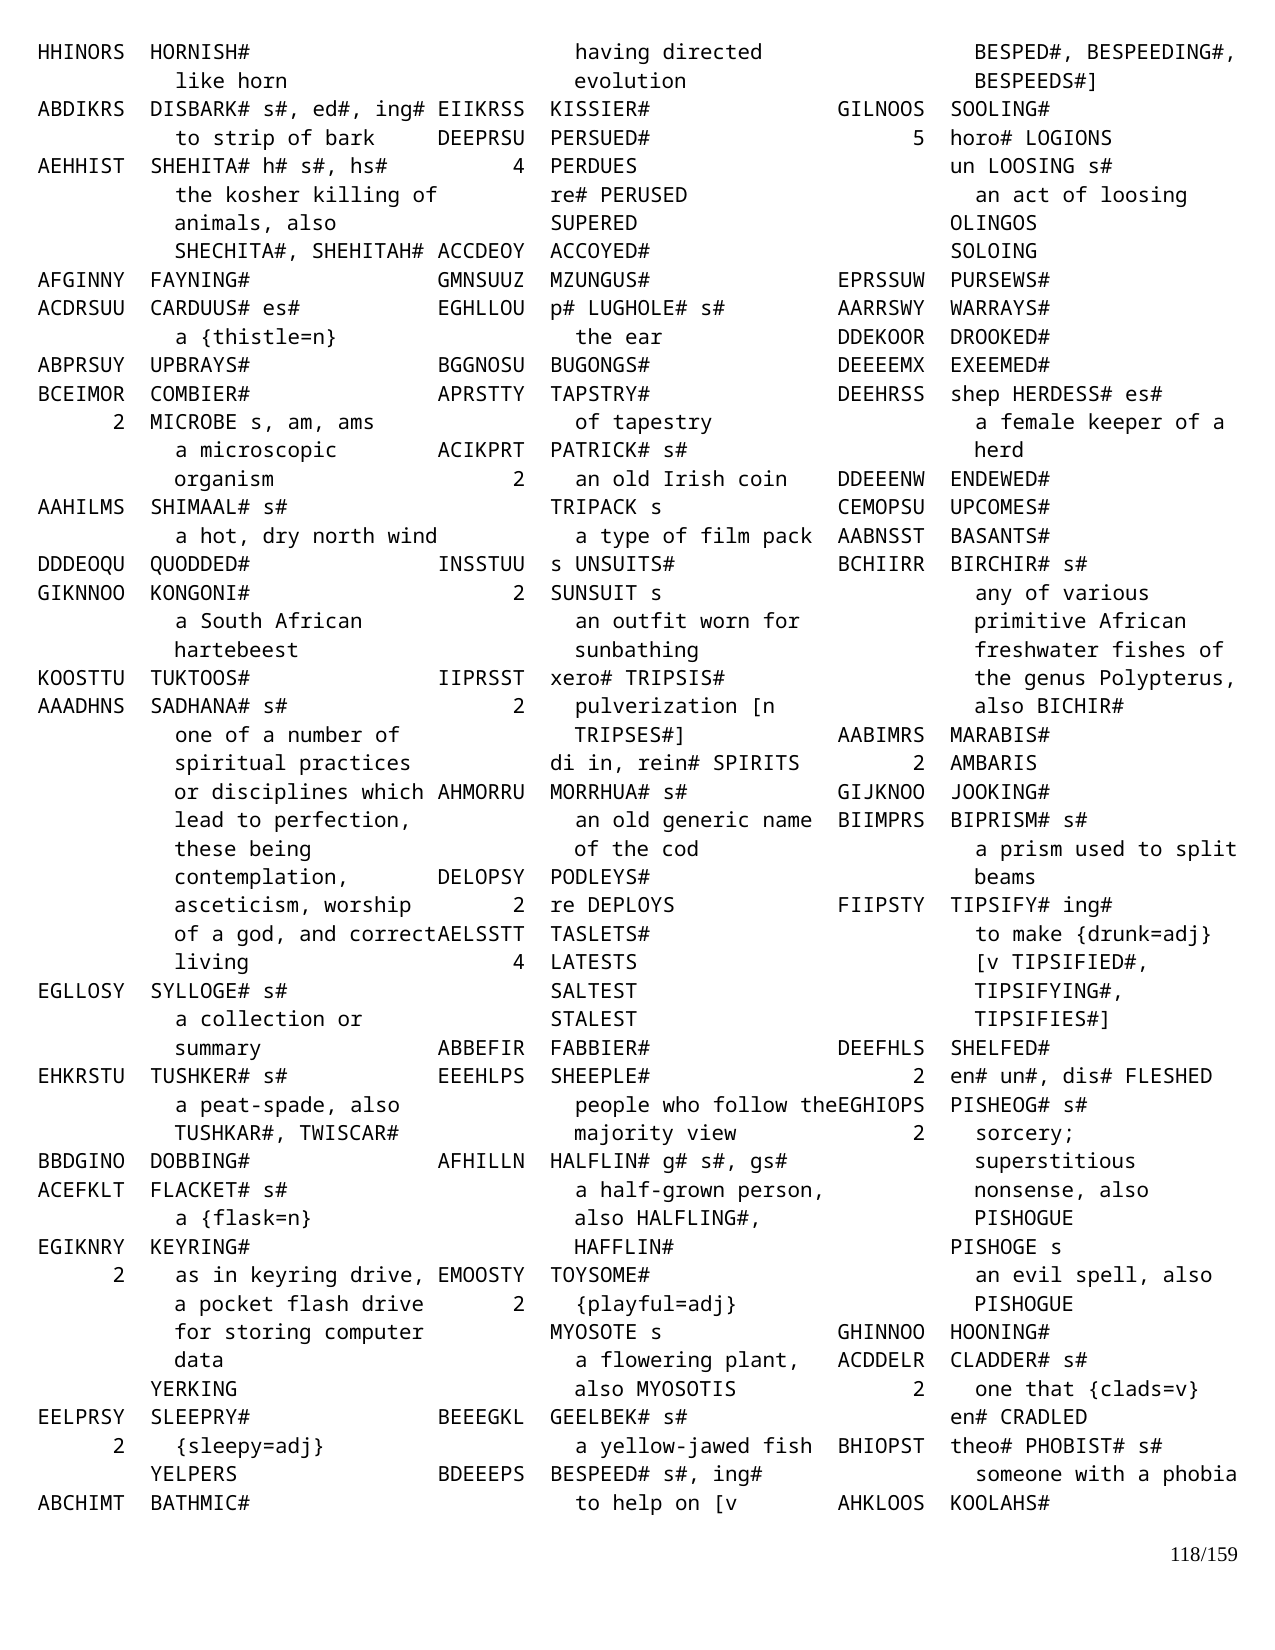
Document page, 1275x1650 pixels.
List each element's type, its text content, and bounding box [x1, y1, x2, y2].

text 2 sorcery; superstitious nonsense, also PISHOGUE [837, 1118, 1237, 1232]
text to help on [v [437, 1488, 837, 1516]
text a half-grown person, also HALFLING#, HAFFLIN# [437, 1175, 837, 1260]
text re# PERUSED [437, 180, 837, 208]
text people who follow the majority view [437, 1090, 837, 1147]
text an old generic name of the cod [437, 805, 837, 862]
text having directed evolution [437, 37, 837, 94]
text an outfit worn for sunbathing [437, 606, 837, 663]
text DDEEENW ENDEWED# [837, 464, 1237, 492]
text a hot, dry north wind [37, 521, 437, 549]
text AARRSWY WARRAYS# [837, 293, 1237, 322]
text APRSTTY TAPSTRY# [437, 379, 837, 407]
text EGIKNRY KEYRING# [37, 1232, 437, 1260]
text a collection or summary [37, 1004, 437, 1061]
text ACDDELR CLADDER# s# [837, 1346, 1237, 1374]
text one of a number of spiritual practices or disciplines which lead to perfection, these being contemplation, asceticism, worship of a god, and correct living [37, 720, 437, 976]
text 5 horo# LOGIONS [837, 123, 1237, 151]
text AABNSST BASANTS# [837, 521, 1237, 549]
text 4 PERDUES [437, 151, 837, 180]
text the ear [437, 322, 837, 350]
text a female keeper of a herd [837, 407, 1237, 464]
text MYOSOTE s [437, 1317, 837, 1346]
text BESPED#, BESPEEDING#, BESPEEDS#] [837, 37, 1237, 94]
text a {thistle=n} [37, 322, 437, 350]
text 4 LATESTS [437, 947, 837, 976]
text BBDGINO DOBBING# [37, 1147, 437, 1175]
text BCHIIRR BIRCHIR# s# [837, 549, 1237, 578]
text 2 re DEPLOYS [437, 891, 837, 919]
text AHKLOOS KOOLAHS# [837, 1488, 1237, 1516]
text 2 MICROBE s, am, ams [37, 407, 437, 436]
text 2 AMBARIS [837, 748, 1237, 777]
text GILNOOS SOOLING# [837, 94, 1237, 123]
text a microscopic organism [37, 436, 437, 492]
text STALEST [437, 1004, 837, 1033]
text DEEPRSU PERSUED# [437, 123, 837, 151]
text GMNSUUZ MZUNGUS# [437, 265, 837, 293]
text GIKNNOO KONGONI# [37, 578, 437, 606]
text INSSTUU s UNSUITS# [437, 549, 837, 578]
text a prism used to split beams [837, 834, 1237, 891]
text to strip of bark [37, 123, 437, 151]
text FIIPSTY TIPSIFY# ing# [837, 891, 1237, 919]
text DDDEOQU QUODDED# [37, 549, 437, 578]
text ABDIKRS DISBARK# s#, ed#, ing# [37, 94, 437, 123]
text 2 pulverization [n TRIPSES#] [437, 692, 837, 748]
text PISHOGE s [837, 1232, 1237, 1260]
text 2 en# un#, dis# FLESHED [837, 1061, 1237, 1090]
text BGGNOSU BUGONGS# [437, 350, 837, 379]
text AAHILMS SHIMAAL# s# [37, 492, 437, 521]
text ABPRSUY UPBRAYS# [37, 350, 437, 379]
text 2 one that {clads=v} [837, 1374, 1237, 1402]
text to make {drunk=adj} [v TIPSIFIED#, TIPSIFYING#, TIPSIFIES#] [837, 919, 1237, 1033]
text EIIKRSS KISSIER# [437, 94, 837, 123]
text HHINORS HORNISH# [37, 37, 437, 66]
text EGLLOSY SYLLOGE# s# [37, 976, 437, 1004]
text a {flask=n} [37, 1203, 437, 1232]
text GIJKNOO JOOKING# [837, 777, 1237, 805]
text any of various primitive African freshwater fishes of the genus Polypterus, also BICHIR# [837, 578, 1237, 720]
text ACEFKLT FLACKET# s# [37, 1175, 437, 1203]
text KOOSTTU TUKTOOS# [37, 663, 437, 692]
text of tapestry [437, 407, 837, 436]
text SOLOING [837, 237, 1237, 265]
text EMOOSTY TOYSOME# [437, 1260, 837, 1289]
text ABCHIMT BATHMIC# [37, 1488, 437, 1516]
text BHIOPST theo# PHOBIST# s# [837, 1431, 1237, 1459]
text EEEHLPS SHEEPLE# [437, 1061, 837, 1090]
text SALTEST [437, 976, 837, 1004]
text BIIMPRS BIPRISM# s# [837, 805, 1237, 834]
text TRIPACK s [437, 492, 837, 521]
text DDEKOOR DROOKED# [837, 322, 1237, 350]
text DELOPSY PODLEYS# [437, 862, 837, 891]
text like horn [37, 66, 437, 94]
text DEEEEMX EXEEMED# [837, 350, 1237, 379]
text AEHHIST SHEHITA# h# s#, hs# [37, 151, 437, 180]
text the kosher killing of animals, also SHECHITA#, SHEHITAH# [37, 180, 437, 265]
text YELPERS [37, 1459, 437, 1488]
text di in, rein# SPIRITS [437, 748, 837, 777]
text ACIKPRT PATRICK# s# [437, 436, 837, 464]
text AAADHNS SADHANA# s# [37, 692, 437, 720]
text OLINGOS [837, 208, 1237, 237]
text CEMOPSU UPCOMES# [837, 492, 1237, 521]
text 2 SUNSUIT s [437, 578, 837, 606]
text EGHLLOU p# LUGHOLE# s# [437, 293, 837, 322]
text 2 {sleepy=adj} [37, 1431, 437, 1459]
text 2 an old Irish coin [437, 464, 837, 492]
text a peat-spade, also TUSHKAR#, TWISCAR# [37, 1090, 437, 1147]
text a South African hartebeest [37, 606, 437, 663]
text ABBEFIR FABBIER# [437, 1033, 837, 1061]
text ACDRSUU CARDUUS# es# [37, 293, 437, 322]
text AHMORRU MORRHUA# s# [437, 777, 837, 805]
text ACCDEOY ACCOYED# [437, 237, 837, 265]
text AFHILLN HALFLIN# g# s#, gs# [437, 1147, 837, 1175]
text IIPRSST xero# TRIPSIS# [437, 663, 837, 692]
text BCEIMOR COMBIER# [37, 379, 437, 407]
text a flowering plant, also MYOSOTIS [437, 1346, 837, 1402]
text DEEFHLS SHELFED# [837, 1033, 1237, 1061]
text AELSSTT TASLETS# [437, 919, 837, 947]
text a yellow-jawed fish [437, 1431, 837, 1459]
text YERKING [37, 1374, 437, 1402]
text EELPRSY SLEEPRY# [37, 1402, 437, 1431]
text someone with a phobia [837, 1459, 1237, 1488]
text SUPERED [437, 208, 837, 237]
text en# CRADLED [837, 1402, 1237, 1431]
text an evil spell, also PISHOGUE [837, 1260, 1237, 1317]
text BDEEEPS BESPEED# s#, ing# [437, 1459, 837, 1488]
text DEEHRSS shep HERDESS# es# [837, 379, 1237, 407]
text 2 {playful=adj} [437, 1289, 837, 1317]
text 2 as in keyring drive, a pocket flash drive for storing computer data [37, 1260, 437, 1374]
text AABIMRS MARABIS# [837, 720, 1237, 748]
text EPRSSUW PURSEWS# [837, 265, 1237, 293]
text GHINNOO HOONING# [837, 1317, 1237, 1346]
text EGHIOPS PISHEOG# s# [837, 1090, 1237, 1118]
text BEEEGKL GEELBEK# s# [437, 1402, 837, 1431]
text an act of loosing [837, 180, 1237, 208]
text AFGINNY FAYNING# [37, 265, 437, 293]
text a type of film pack [437, 521, 837, 549]
text un LOOSING s# [837, 151, 1237, 180]
text EHKRSTU TUSHKER# s# [37, 1061, 437, 1090]
